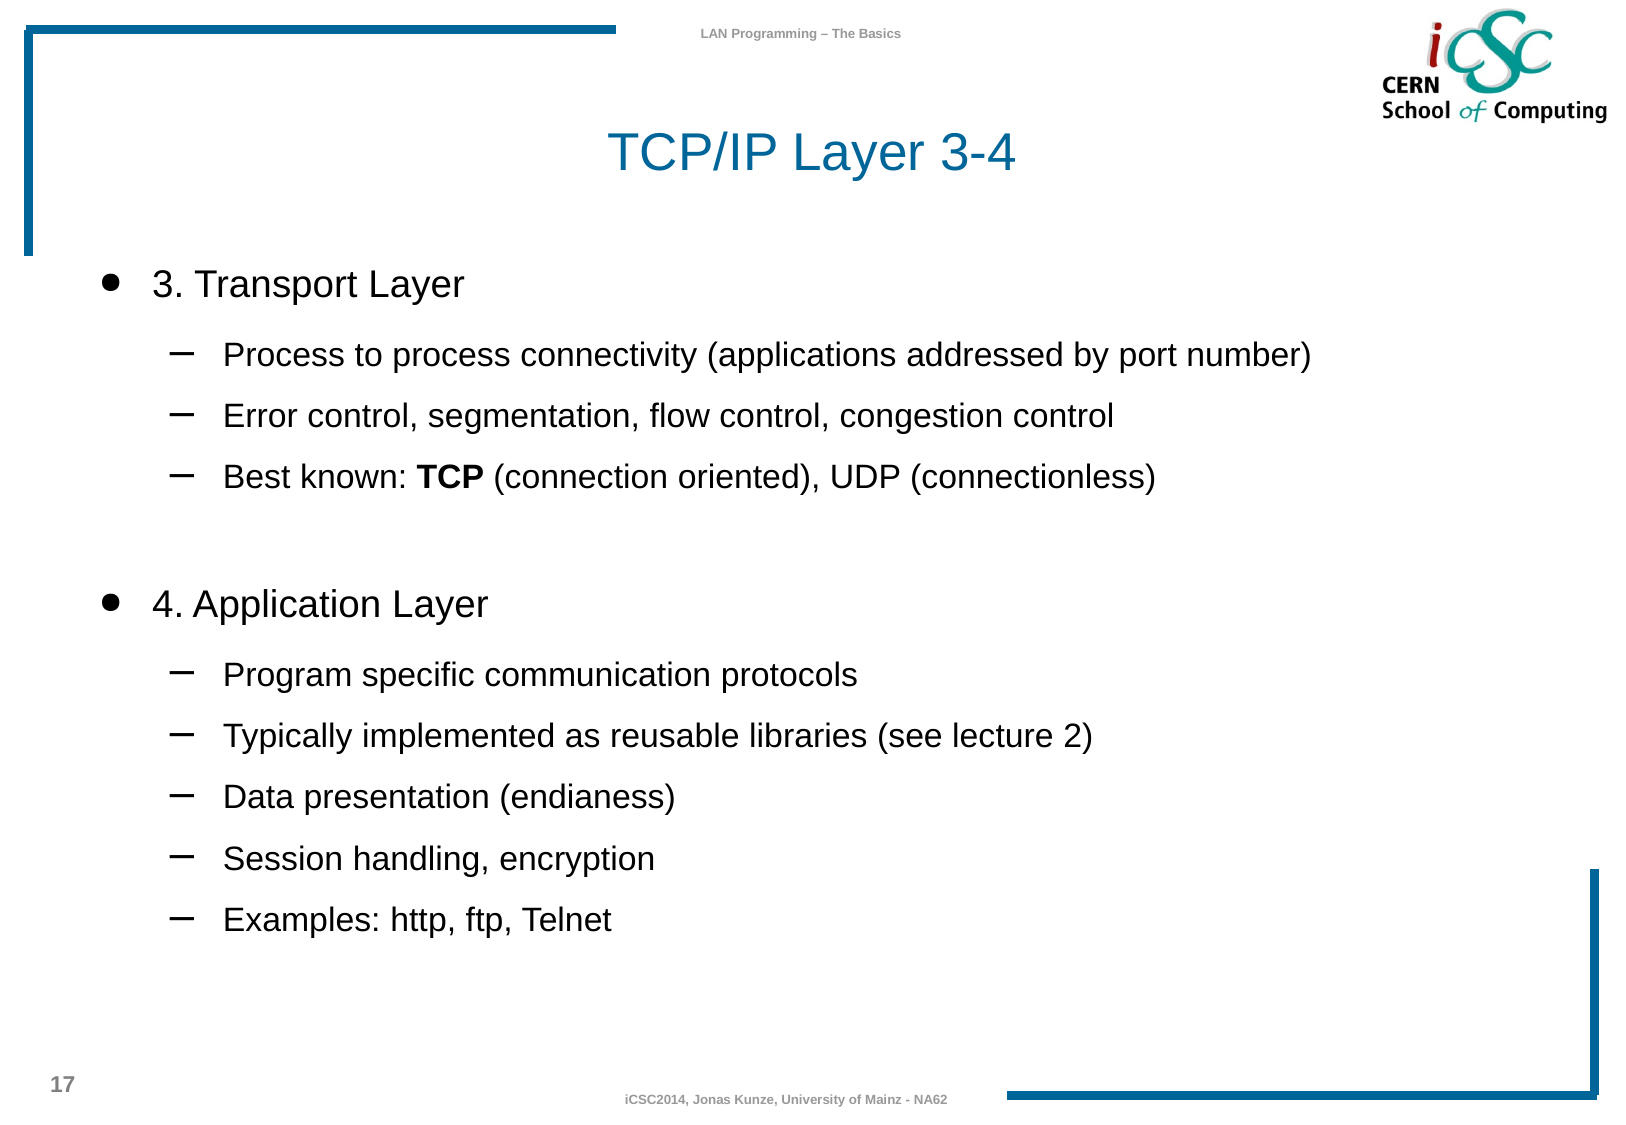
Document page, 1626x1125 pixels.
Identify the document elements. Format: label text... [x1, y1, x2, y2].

list 3. Transport Layer Process to process connectivity (applications addressed by port number) Error control, segmentation, flow control, congestion control Best known: TCP (connection oriented), UDP (connectionless) 4. Application Layer Program specific communication protocols Typically implemented as reusable libraries (see lecture 2) Data presentation (endianess) Session handling, encryption Examples: http, ftp, Telnet [81, 263, 1512, 1051]
title TCP/IP Layer 3-4 [81, 44, 1544, 233]
picture [1381, 8, 1608, 125]
